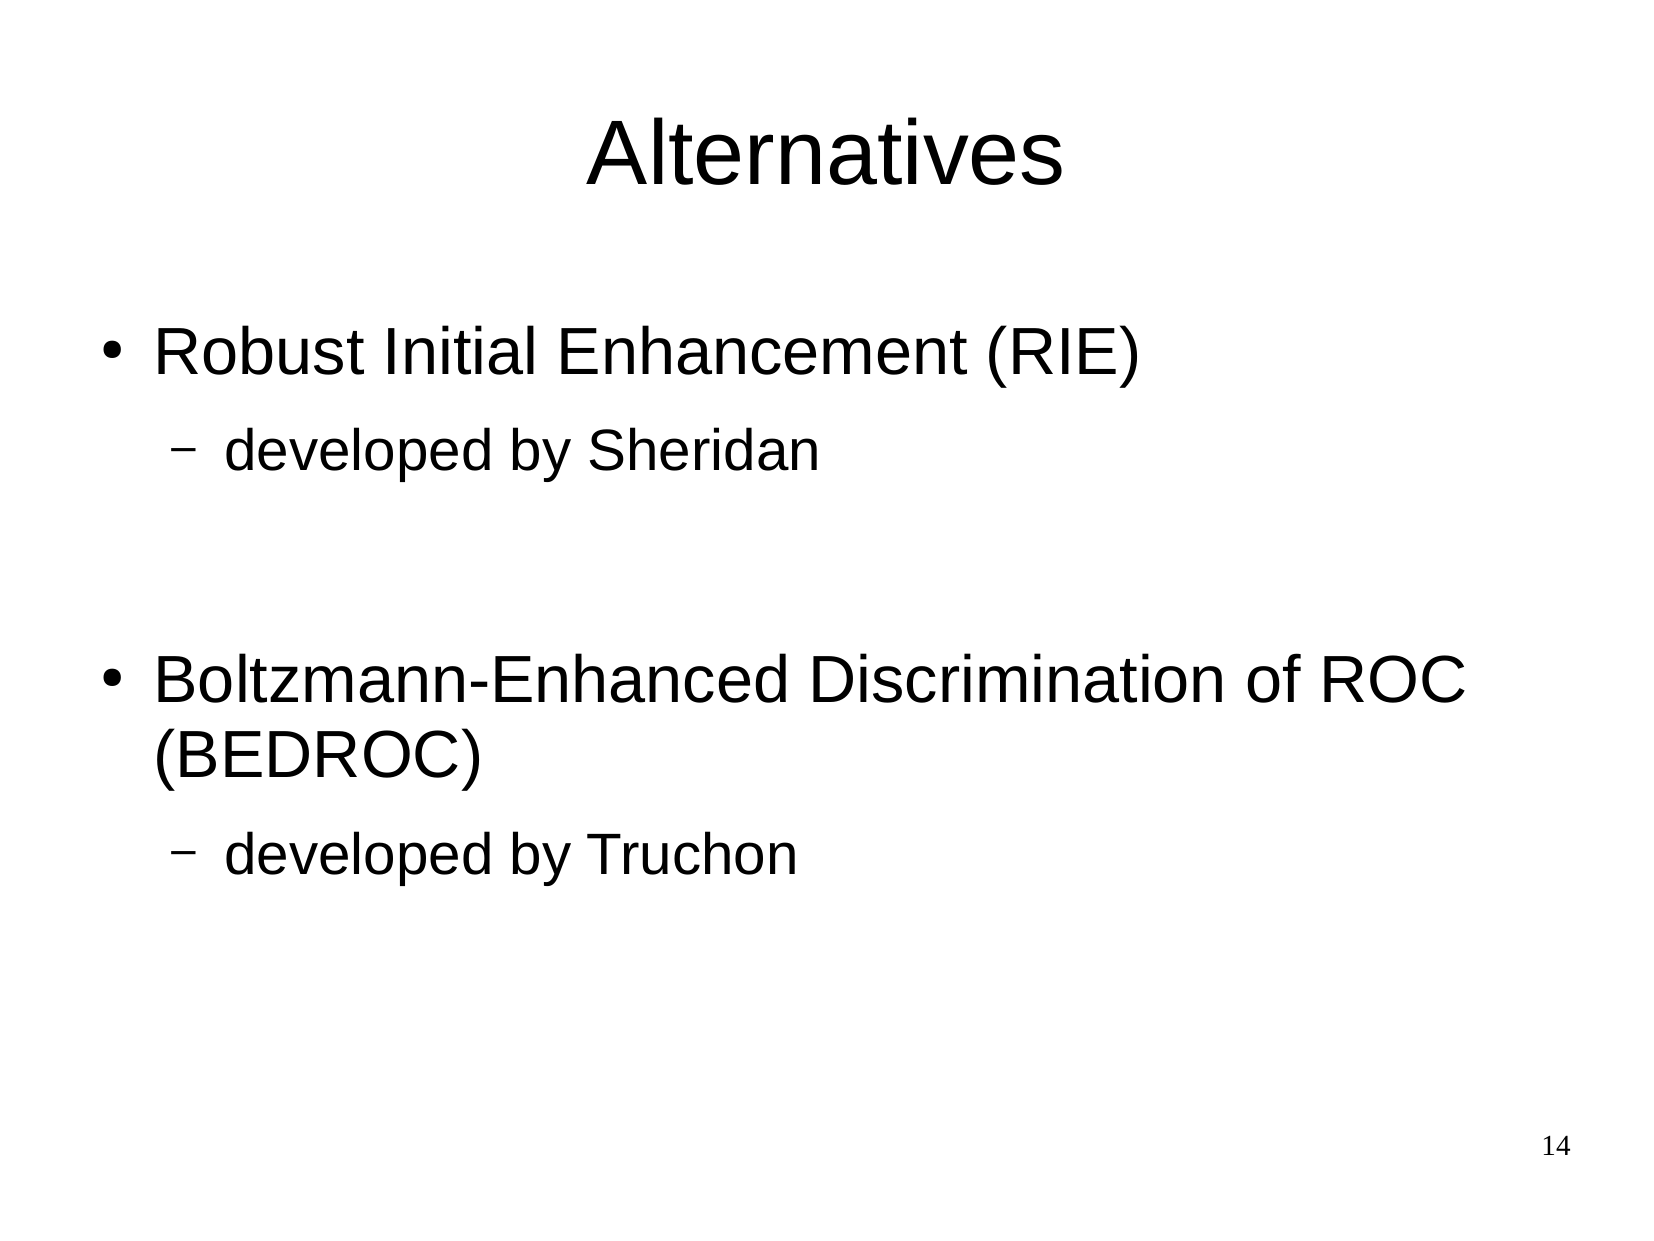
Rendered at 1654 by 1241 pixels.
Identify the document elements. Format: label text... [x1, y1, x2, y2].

list Boltzmann-Enhanced Discrimination of ROC (BEDROC) developed by Truchon [82, 642, 1571, 986]
list Robust Initial Enhancement (RIE) developed by Sheridan [82, 313, 1571, 642]
title Alternatives [82, 49, 1571, 257]
